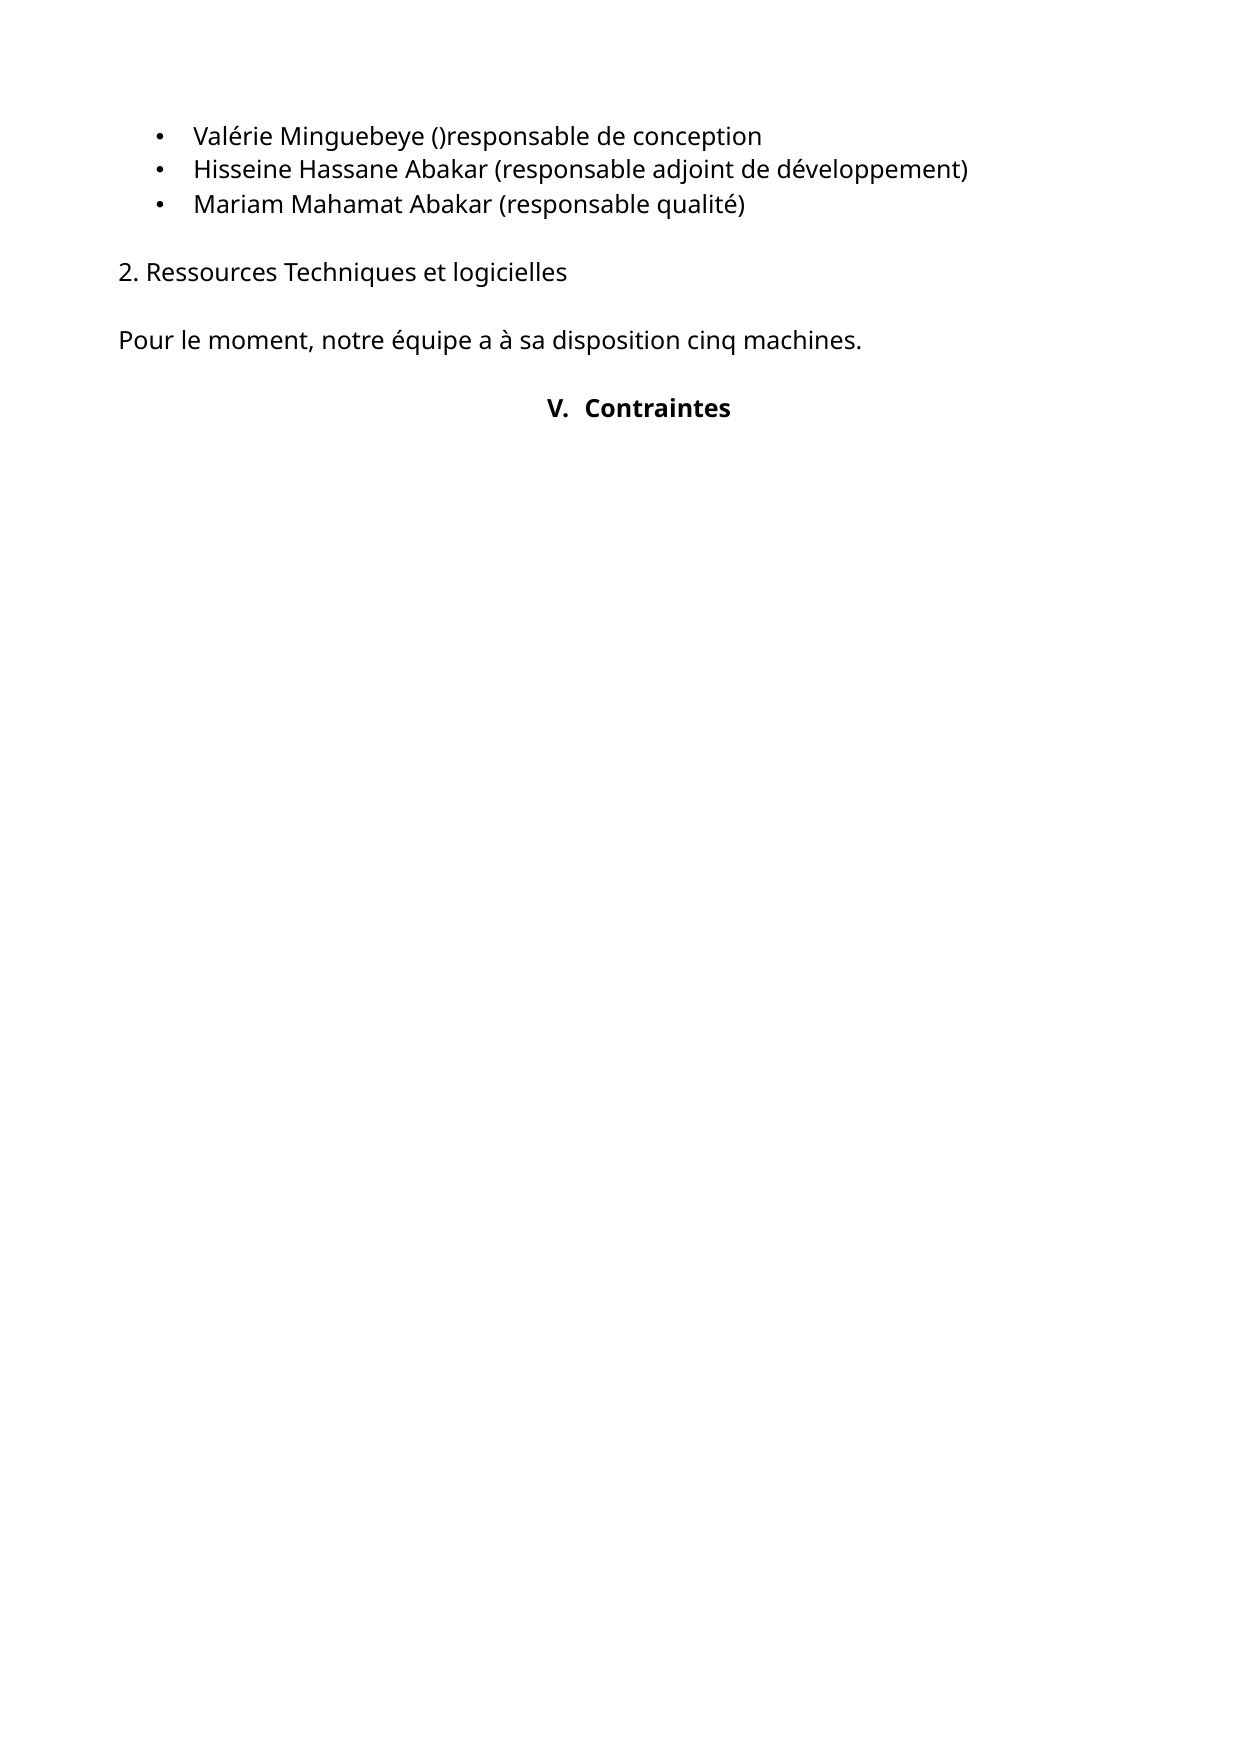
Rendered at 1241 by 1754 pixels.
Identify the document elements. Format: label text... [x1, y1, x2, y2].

list Mariam Mahamat Abakar (responsable qualité) [156, 186, 1122, 220]
list Contraintes [156, 391, 1122, 425]
text 2. Ressources Techniques et logicielles [118, 254, 1122, 288]
list Valérie Minguebeye ()responsable de conception [156, 118, 1122, 152]
list Hisseine Hassane Abakar (responsable adjoint de développement) [156, 152, 1122, 186]
text Pour le moment, notre équipe a à sa disposition cinq machines. [118, 322, 1122, 357]
